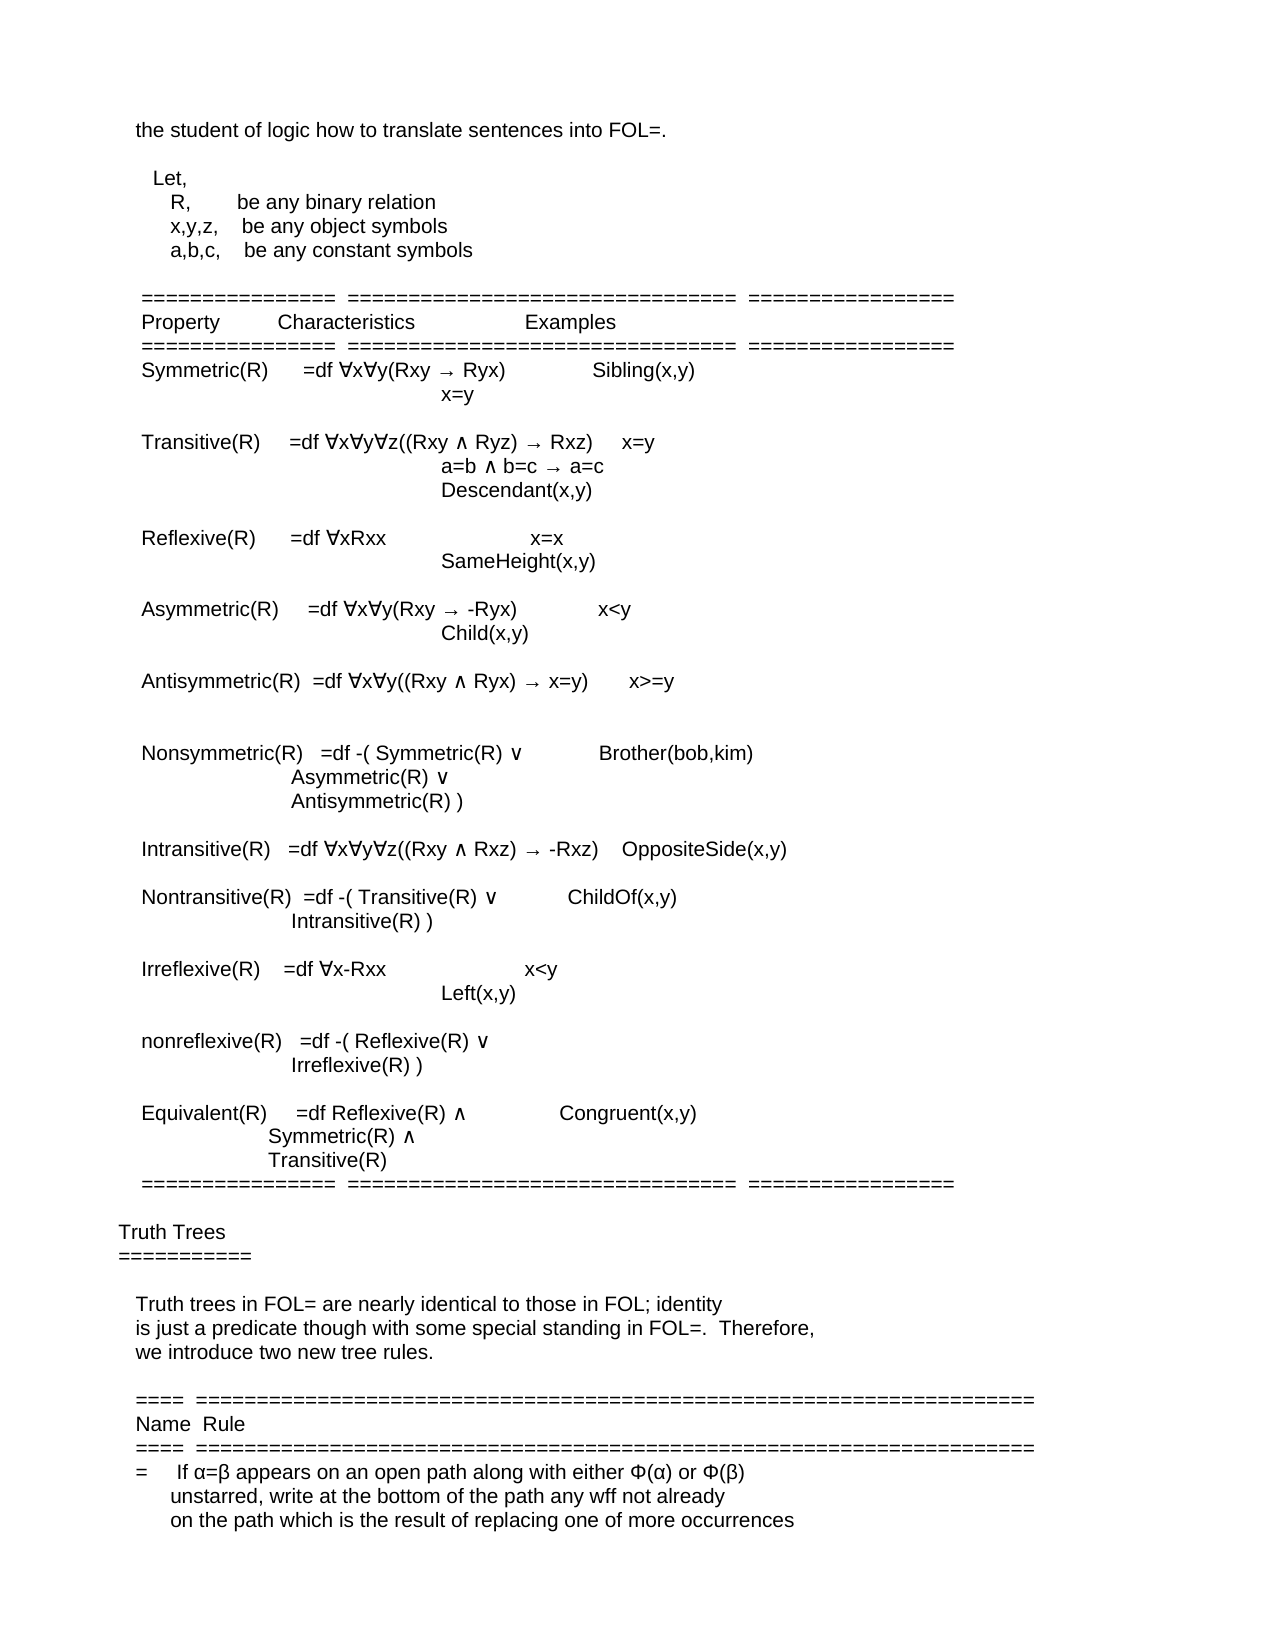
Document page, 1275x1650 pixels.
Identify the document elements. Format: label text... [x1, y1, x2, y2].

text Asymmetric(R) ∨ [118, 765, 1157, 789]
text a=b ∧ b=c → a=c [118, 453, 1157, 477]
text Property Characteristics Examples [118, 310, 1157, 334]
text Equivalent(R) =df Reflexive(R) ∧ Congruent(x,y) [118, 1100, 1157, 1124]
text Transitive(R) =df ∀x∀y∀z((Rxy ∧ Ryz) → Rxz) x=y [118, 429, 1157, 453]
text R, be any binary relation [118, 190, 1157, 214]
text nonreflexive(R) =df -( Reflexive(R) ∨ [118, 1028, 1157, 1052]
text Nontransitive(R) =df -( Transitive(R) ∨ ChildOf(x,y) [118, 885, 1157, 909]
text Antisymmetric(R) ) [118, 789, 1157, 813]
text we introduce two new tree rules. [118, 1340, 1157, 1364]
text Left(x,y) [118, 981, 1157, 1004]
text Nonsymmetric(R) =df -( Symmetric(R) ∨ Brother(bob,kim) [118, 741, 1157, 765]
text Truth trees in FOL= are nearly identical to those in FOL; identity [118, 1292, 1157, 1316]
text Asymmetric(R) =df ∀x∀y(Rxy → -Ryx) x<y [118, 597, 1157, 621]
text Intransitive(R) ) [118, 909, 1157, 933]
text ================ ================================ ================= [118, 286, 1157, 310]
text x,y,z, be any object symbols [118, 214, 1157, 238]
text ==== ===================================================================== [118, 1388, 1157, 1412]
text unstarred, write at the bottom of the path any wff not already [118, 1484, 1157, 1508]
text the student of logic how to translate sentences into FOL=. [118, 118, 1157, 142]
text is just a predicate though with some special standing in FOL=. Therefore, [118, 1316, 1157, 1340]
text Antisymmetric(R) =df ∀x∀y((Rxy ∧ Ryx) → x=y) x>=y [118, 669, 1157, 693]
text Irreflexive(R) =df ∀x-Rxx x<y [118, 957, 1157, 981]
text Transitive(R) [118, 1148, 1157, 1172]
text Descendant(x,y) [118, 477, 1157, 501]
text ================ ================================ ================= [118, 1172, 1157, 1196]
text Reflexive(R) =df ∀xRxx x=x [118, 525, 1157, 549]
text Truth Trees [118, 1220, 1157, 1244]
text = If α=β appears on an open path along with either Φ(α) or Φ(β) [118, 1460, 1157, 1484]
text Symmetric(R) ∧ [118, 1124, 1157, 1148]
text x=y [118, 382, 1157, 406]
text a,b,c, be any constant symbols [118, 238, 1157, 262]
text Irreflexive(R) ) [118, 1052, 1157, 1076]
text ================ ================================ ================= [118, 334, 1157, 358]
text Name Rule [118, 1412, 1157, 1436]
text =========== [118, 1244, 1157, 1268]
text Intransitive(R) =df ∀x∀y∀z((Rxy ∧ Rxz) → -Rxz) OppositeSide(x,y) [118, 837, 1157, 861]
text Symmetric(R) =df ∀x∀y(Rxy → Ryx) Sibling(x,y) [118, 358, 1157, 382]
text on the path which is the result of replacing one of more occurrences [118, 1508, 1157, 1532]
text Child(x,y) [118, 621, 1157, 645]
text SameHeight(x,y) [118, 549, 1157, 573]
text Let, [118, 166, 1157, 190]
text ==== ===================================================================== [118, 1436, 1157, 1460]
